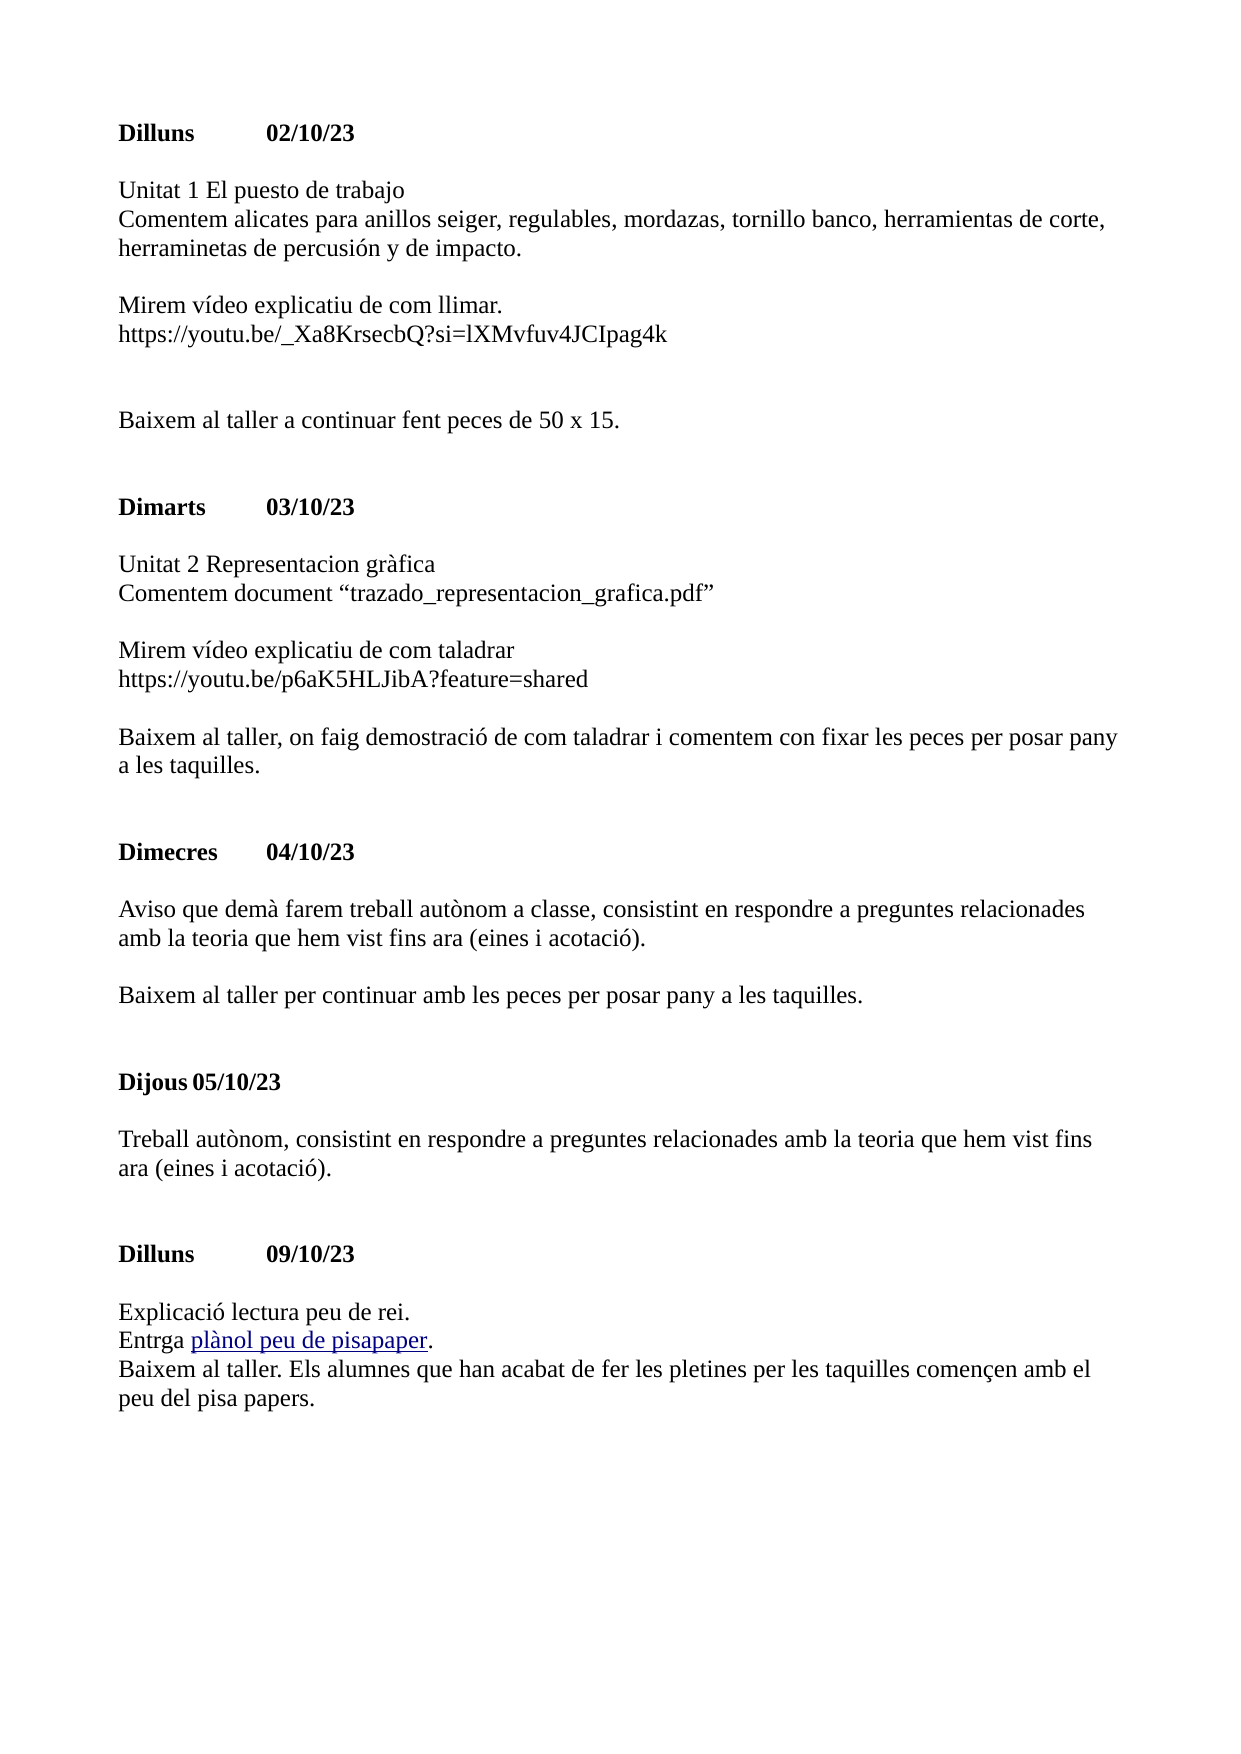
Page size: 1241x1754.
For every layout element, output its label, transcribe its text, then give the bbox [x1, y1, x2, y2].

text Treball autònom, consistint en respondre a preguntes relacionades amb la teoria que hem vist fins ara (eines i acotació). [118, 1124, 1122, 1182]
text https://youtu.be/_Xa8KrsecbQ?si=lXMvfuv4JCIpag4k [118, 319, 1122, 348]
text Dilluns 02/10/23 [118, 118, 1122, 147]
text Comentem document “trazado_representacion_grafica.pdf” [118, 578, 1122, 607]
text Aviso que demà farem treball autònom a classe, consistint en respondre a preguntes relacionades amb la teoria que hem vist fins ara (eines i acotació). [118, 894, 1122, 952]
text Dimarts 03/10/23 [118, 492, 1122, 521]
text Baixem al taller per continuar amb les peces per posar pany a les taquilles. [118, 981, 1122, 1009]
text Comentem alicates para anillos seiger, regulables, mordazas, tornillo banco, herramientas de corte, herraminetas de percusión y de impacto. [118, 204, 1122, 262]
text Unitat 1 El puesto de trabajo [118, 176, 1122, 204]
text Baixem al taller, on faig demostració de com taladrar i comentem con fixar les peces per posar pany a les taquilles. [118, 722, 1122, 779]
text Dijous 05/10/23 [118, 1067, 1122, 1096]
text Entrga plànol peu de pisapaper. [118, 1326, 1122, 1354]
text Mirem vídeo explicatiu de com taladrar [118, 636, 1122, 664]
text Explicació lectura peu de rei. [118, 1297, 1122, 1326]
text Dimecres 04/10/23 [118, 837, 1122, 866]
text Dilluns 09/10/23 [118, 1239, 1122, 1268]
text https://youtu.be/p6aK5HLJibA?feature=shared [118, 664, 1122, 693]
text Baixem al taller. Els alumnes que han acabat de fer les pletines per les taquilles començen amb el peu del pisa papers. [118, 1354, 1122, 1412]
text Mirem vídeo explicatiu de com llimar. [118, 291, 1122, 319]
text Baixem al taller a continuar fent peces de 50 x 15. [118, 406, 1122, 434]
text Unitat 2 Representacion gràfica [118, 549, 1122, 578]
